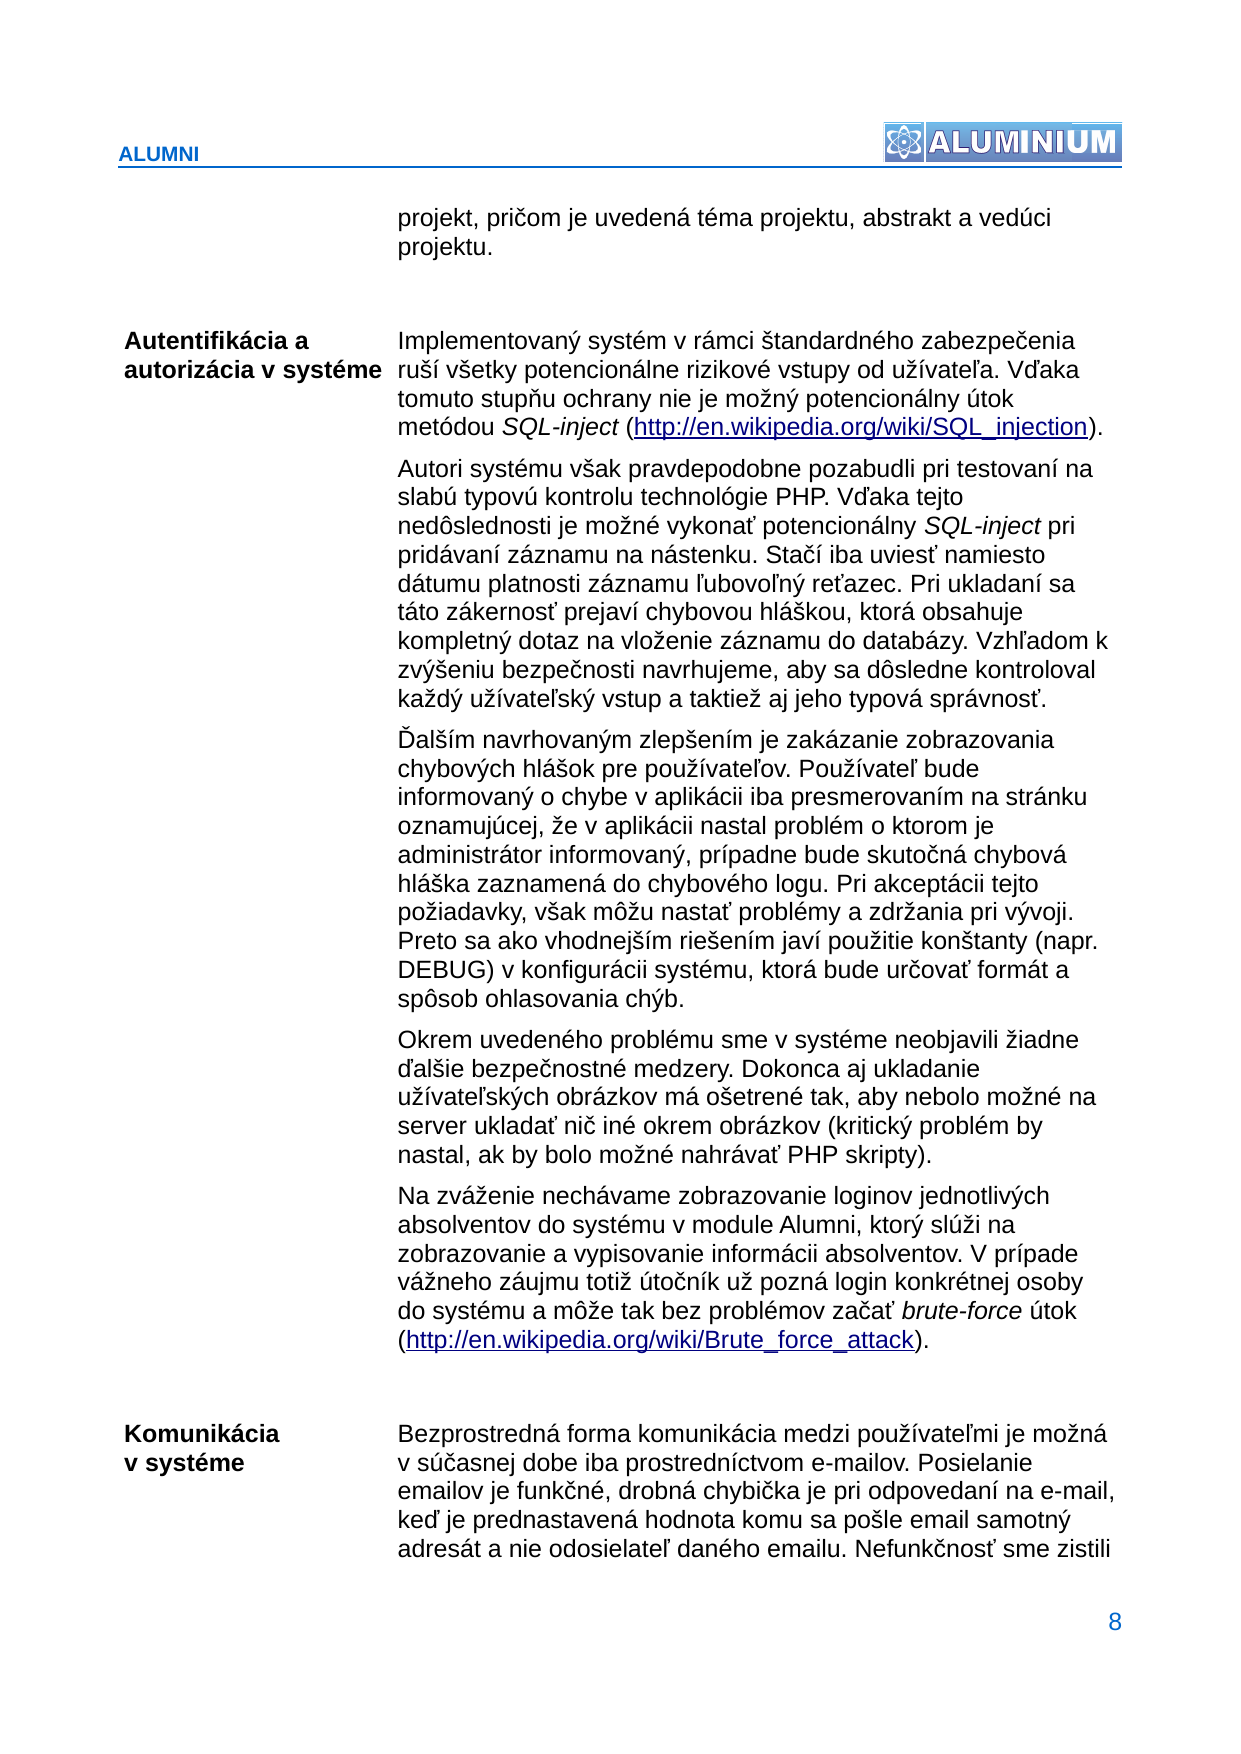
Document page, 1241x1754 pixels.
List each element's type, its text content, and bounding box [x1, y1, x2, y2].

table_cell Autentifikácia a autorizácia v systéme [118, 320, 392, 1413]
table_cell projekt, pričom je uvedená téma projektu, abstrakt a vedúci projektu. [392, 198, 1123, 320]
table_cell Implementovaný systém v rámci štandardného zabezpečenia ruší všetky potencionálne rizikové vstupy od užívateľa. Vďaka tomuto stupňu ochrany nie je možný potencionálny útok metódou SQL-inject (http://en.wikipedia.org/wiki/SQL_injection). Autori systému však pravdepodobne pozabudli pri testovaní na slabú typovú kontrolu technológie PHP. Vďaka tejto nedôslednosti je možné vykonať potencionálny SQL-inject pri pridávaní záznamu na nástenku. Stačí iba uviesť namiesto dátumu platnosti záznamu ľubovoľný reťazec. Pri ukladaní sa táto zákernosť prejaví chybovou hláškou, ktorá obsahuje kompletný dotaz na vloženie záznamu do databázy. Vzhľadom k zvýšeniu bezpečnosti navrhujeme, aby sa dôsledne kontroloval každý užívateľský vstup a taktiež aj jeho typová správnosť. Ďalším navrhovaným zlepšením je zakázanie zobrazovania chybových hlášok pre používateľov. Používateľ bude informovaný o chybe v aplikácii iba presmerovaním na stránku oznamujúcej, že v aplikácii nastal problém o ktorom je administrátor informovaný, prípadne bude skutočná chybová hláška zaznamená do chybového logu. Pri akceptácii tejto požiadavky, však môžu nastať problémy a zdržania pri vývoji. Preto sa ako vhodnejším riešením javí použitie konštanty (napr. DEBUG) v konfigurácii systému, ktorá bude určovať formát a spôsob ohlasovania chýb. Okrem uvedeného problému sme v systéme neobjavili žiadne ďalšie bezpečnostné medzery. Dokonca aj ukladanie užívateľských obrázkov má ošetrené tak, aby nebolo možné na server ukladať nič iné okrem obrázkov (kritický problém by nastal, ak by bolo možné nahrávať PHP skripty). Na zváženie nechávame zobrazovanie loginov jednotlivých absolventov do systému v module Alumni, ktorý slúži na zobrazovanie a vypisovanie informácii absolventov. V prípade vážneho záujmu totiž útočník už pozná login konkrétnej osoby do systému a môže tak bez problémov začať brute-force útok (http://en.wikipedia.org/wiki/Brute_force_attack). [392, 320, 1123, 1413]
table_cell Komunikácia v systéme [118, 1413, 392, 1568]
table_cell [118, 198, 392, 320]
table_cell Bezprostredná forma komunikácia medzi používateľmi je možná v súčasnej dobe iba prostredníctvom e-mailov. Posielanie emailov je funkčné, drobná chybička je pri odpovedaní na e-mail, keď je prednastavená hodnota komu sa pošle email samotný adresát a nie odosielateľ daného emailu. Nefunkčnosť sme zistili [392, 1413, 1123, 1568]
